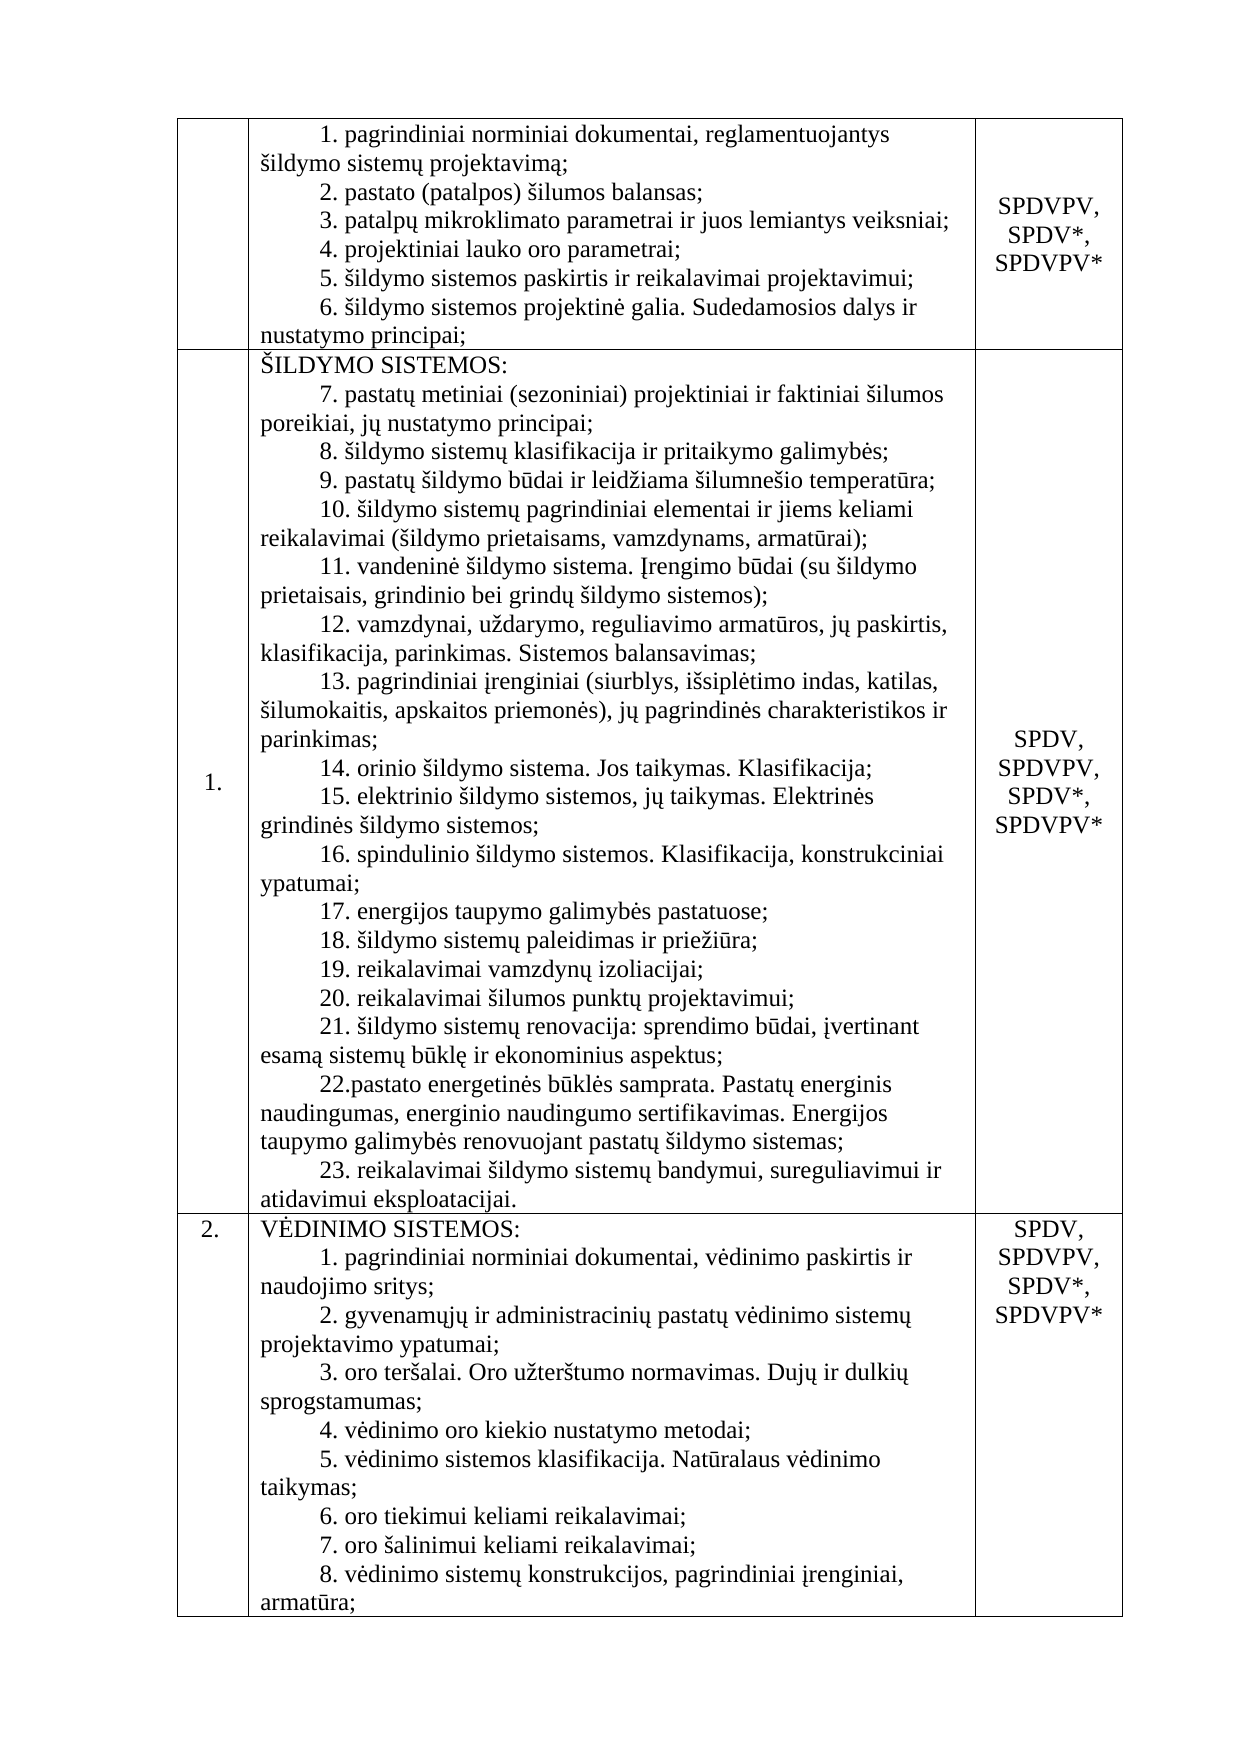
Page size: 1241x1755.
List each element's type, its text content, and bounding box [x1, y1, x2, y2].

table_cell [178, 119, 248, 349]
table_cell SPDVPV, SPDV*, SPDVPV* [976, 119, 1122, 349]
table_cell VĖDINIMO SISTEMOS: 1. pagrindiniai norminiai dokumentai, vėdinimo paskirtis ir naudojimo sritys; 2. gyvenamųjų ir administracinių pastatų vėdinimo sistemų projektavimo ypatumai; 3. oro teršalai. Oro užterštumo normavimas. Dujų ir dulkių sprogstamumas; 4. vėdinimo oro kiekio nustatymo metodai; 5. vėdinimo sistemos klasifikacija. Natūralaus vėdinimo taikymas; 6. oro tiekimui keliami reikalavimai; 7. oro šalinimui keliami reikalavimai; 8. vėdinimo sistemų konstrukcijos, pagrindiniai įrenginiai, armatūra; [249, 1214, 975, 1616]
table_cell SPDV, SPDVPV, SPDV*, SPDVPV* [976, 1214, 1122, 1616]
table_cell SPDV, SPDVPV, SPDV*, SPDVPV* [976, 350, 1122, 1213]
table_cell 1. pagrindiniai norminiai dokumentai, reglamentuojantys šildymo sistemų projektavimą; 2. pastato (patalpos) šilumos balansas; 3. patalpų mikroklimato parametrai ir juos lemiantys veiksniai; 4. projektiniai lauko oro parametrai; 5. šildymo sistemos paskirtis ir reikalavimai projektavimui; 6. šildymo sistemos projektinė galia. Sudedamosios dalys ir nustatymo principai; [249, 119, 975, 349]
table_cell 2. [178, 1214, 248, 1616]
table_cell 1. [178, 350, 248, 1213]
table_cell ŠILDYMO SISTEMOS: 7. pastatų metiniai (sezoniniai) projektiniai ir faktiniai šilumos poreikiai, jų nustatymo principai; 8. šildymo sistemų klasifikacija ir pritaikymo galimybės; 9. pastatų šildymo būdai ir leidžiama šilumnešio temperatūra; 10. šildymo sistemų pagrindiniai elementai ir jiems keliami reikalavimai (šildymo prietaisams, vamzdynams, armatūrai); 11. vandeninė šildymo sistema. Įrengimo būdai (su šildymo prietaisais, grindinio bei grindų šildymo sistemos); 12. vamzdynai, uždarymo, reguliavimo armatūros, jų paskirtis, klasifikacija, parinkimas. Sistemos balansavimas; 13. pagrindiniai įrenginiai (siurblys, išsiplėtimo indas, katilas, šilumokaitis, apskaitos priemonės), jų pagrindinės charakteristikos ir parinkimas; 14. orinio šildymo sistema. Jos taikymas. Klasifikacija; 15. elektrinio šildymo sistemos, jų taikymas. Elektrinės grindinės šildymo sistemos; 16. spindulinio šildymo sistemos. Klasifikacija, konstrukciniai ypatumai; 17. energijos taupymo galimybės pastatuose; 18. šildymo sistemų paleidimas ir priežiūra; 19. reikalavimai vamzdynų izoliacijai; 20. reikalavimai šilumos punktų projektavimui; 21. šildymo sistemų renovacija: sprendimo būdai, įvertinant esamą sistemų būklę ir ekonominius aspektus; 22.pastato energetinės būklės samprata. Pastatų energinis naudingumas, energinio naudingumo sertifikavimas. Energijos taupymo galimybės renovuojant pastatų šildymo sistemas; 23. reikalavimai šildymo sistemų bandymui, sureguliavimui ir atidavimui eksploatacijai. [249, 350, 975, 1213]
